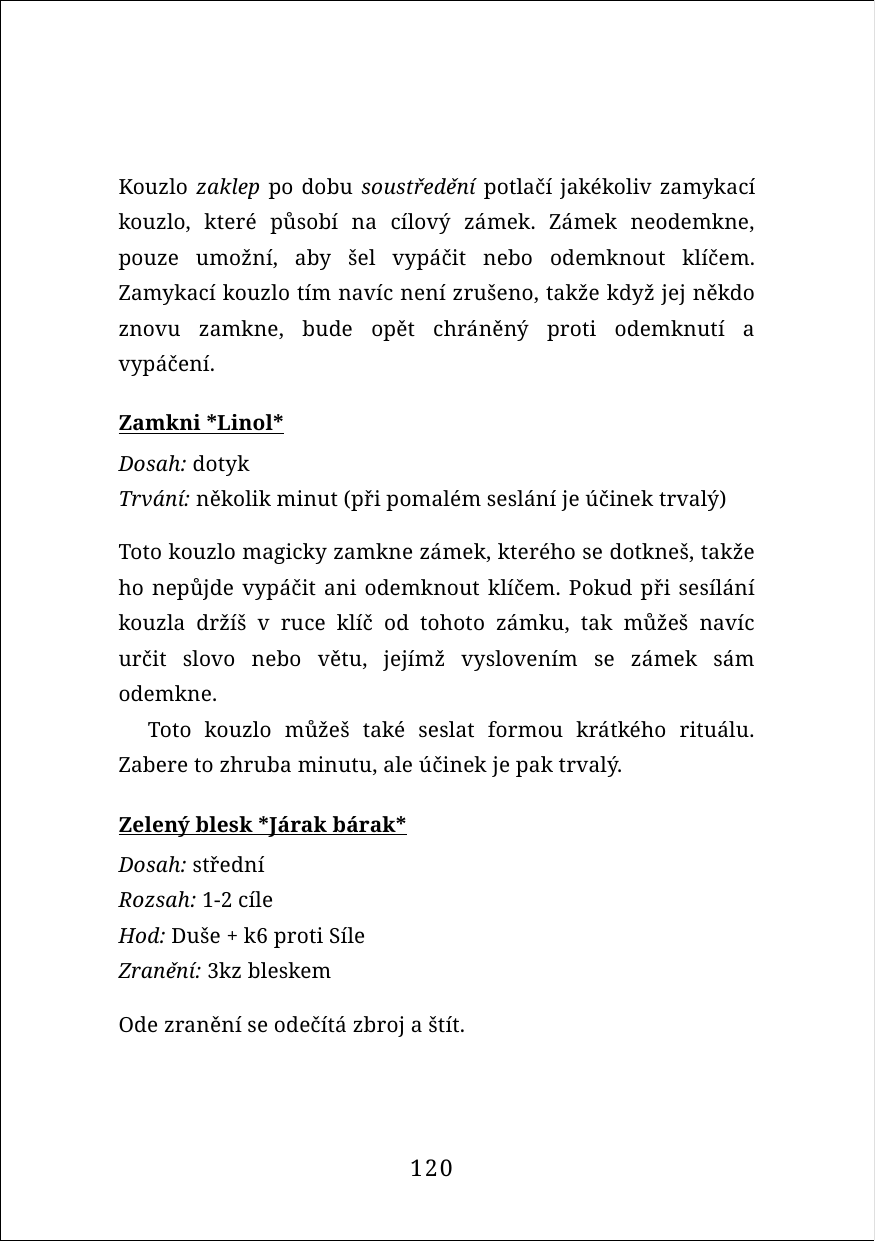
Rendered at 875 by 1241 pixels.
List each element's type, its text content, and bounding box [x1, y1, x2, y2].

subtitle Zelený blesk *Járak bárak* [118, 810, 756, 838]
text Dosah: dotyk Trvání: několik minut (při pomalém seslání je účinek trvalý) [118, 449, 756, 513]
text Kouzlo zaklep po dobu soustředění potlačí jakékoliv zamykací kouzlo, které působí na cílový zámek. Zámek neodemkne, pouze umožní, aby šel vypáčit nebo odemknout klíčem. Zamykací kouzlo tím navíc není zrušeno, takže když jej někdo znovu zamkne, bude opět chráněný proti odemknutí a vypáčení. [118, 172, 756, 378]
text Dosah: střední Rozsah: 1-2 cíle Hod: Duše + k6 proti Síle Zranění: 3kz bleskem [118, 850, 756, 985]
text Toto kouzlo magicky zamkne zámek, kterého se dotkneš, takže ho nepůjde vypáčit ani odemknout klíčem. Pokud při sesílání kouzla držíš v ruce klíč od tohoto zámku, tak můžeš navíc určit slovo nebo větu, jejímž vyslovením se zámek sám odemkne. Toto kouzlo můžeš také seslat formou krátkého rituálu. Zabere to zhruba minutu, ale účinek je pak trvalý. [118, 537, 756, 779]
text Ode zranění se odečítá zbroj a štít. [118, 1010, 756, 1038]
subtitle Zamkni *Linol* [118, 408, 756, 437]
